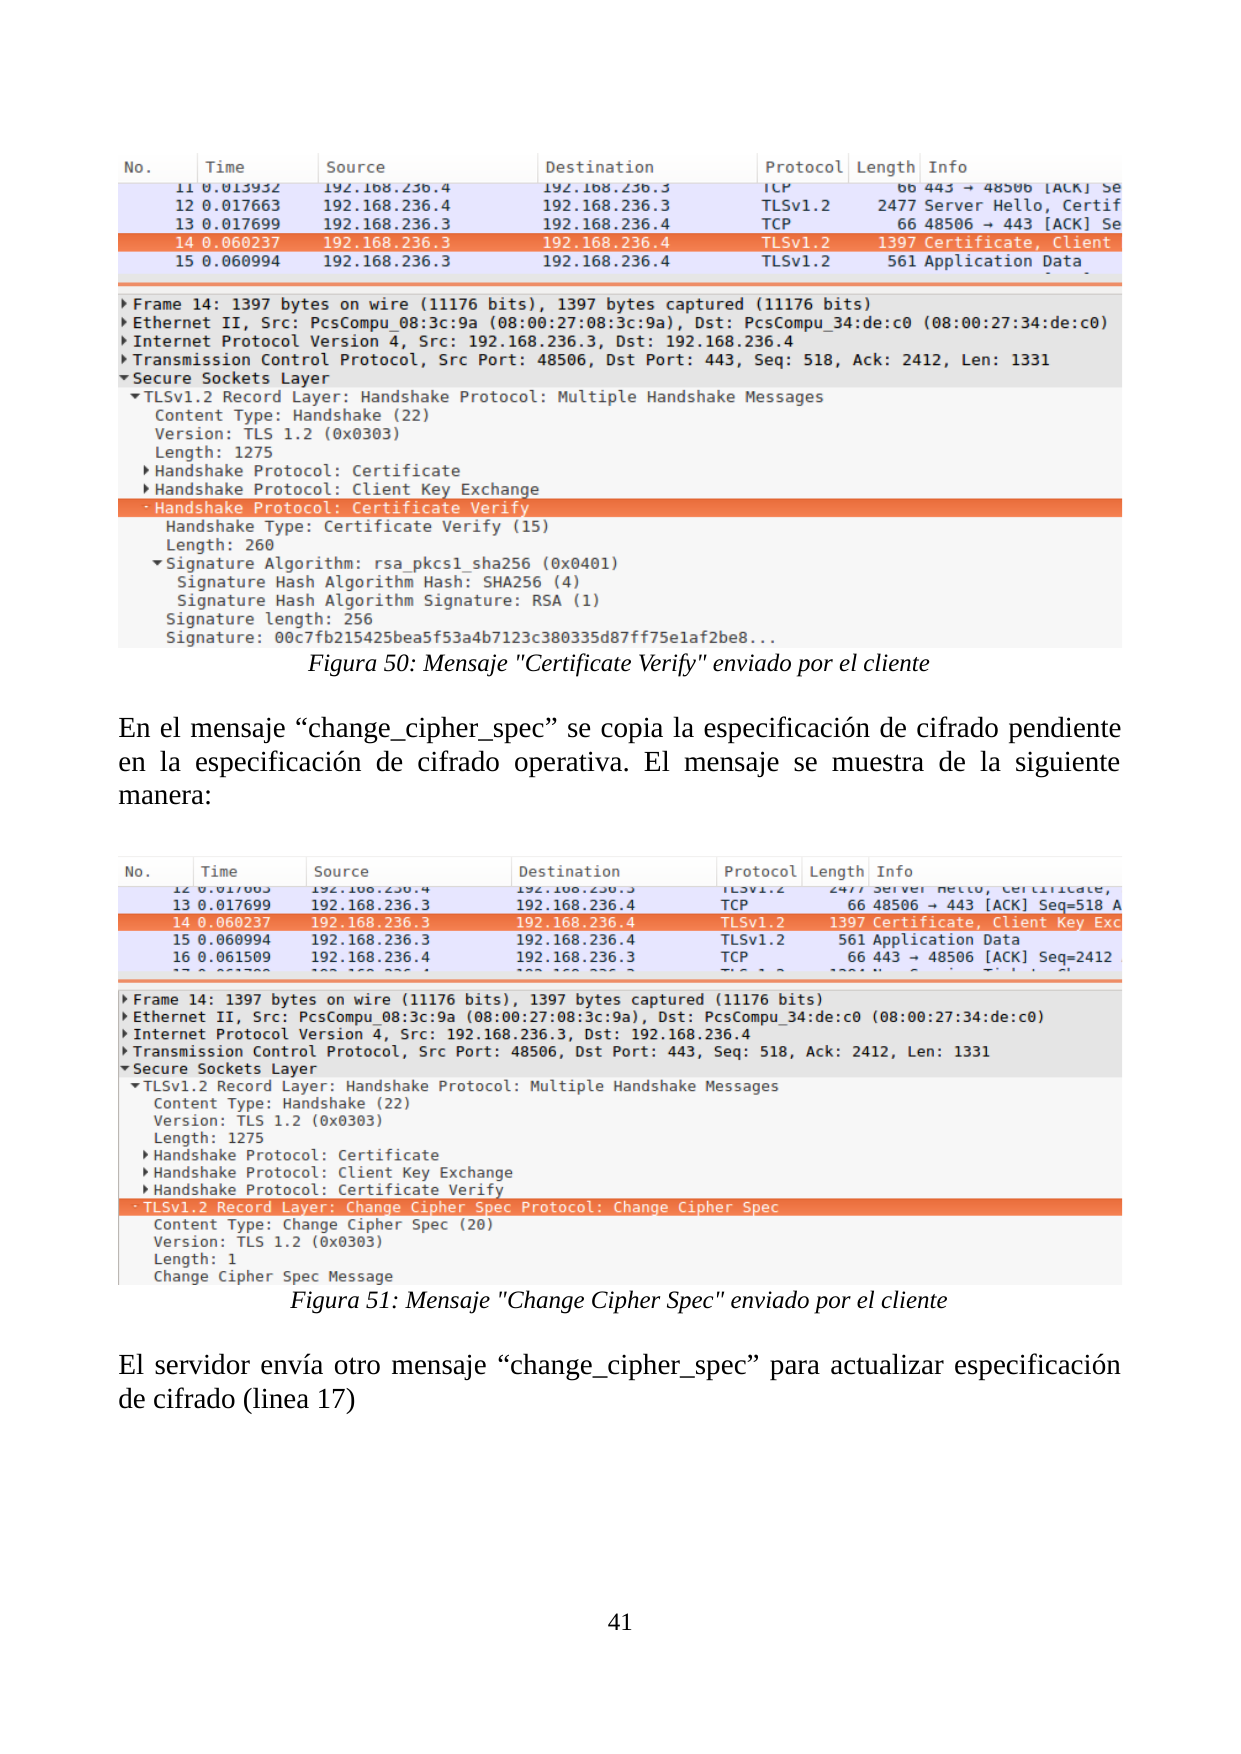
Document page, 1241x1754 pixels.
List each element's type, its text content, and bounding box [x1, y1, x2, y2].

text Figura 51: Mensaje "Change Cipher Spec" enviado por el cliente [118, 1285, 1122, 1314]
text Figura 50: Mensaje "Certificate Verify" enviado por el cliente [118, 648, 1122, 677]
text El servidor envía otro mensaje “change_cipher_spec” para actualizar especificación de cifrado (linea 17) [118, 1347, 1122, 1414]
text En el mensaje “change_cipher_spec” se copia la especificación de cifrado pendiente en la especificación de cifrado operativa. El mensaje se muestra de la siguiente manera: [118, 710, 1122, 811]
picture [118, 856, 1123, 1285]
picture [118, 153, 1123, 648]
